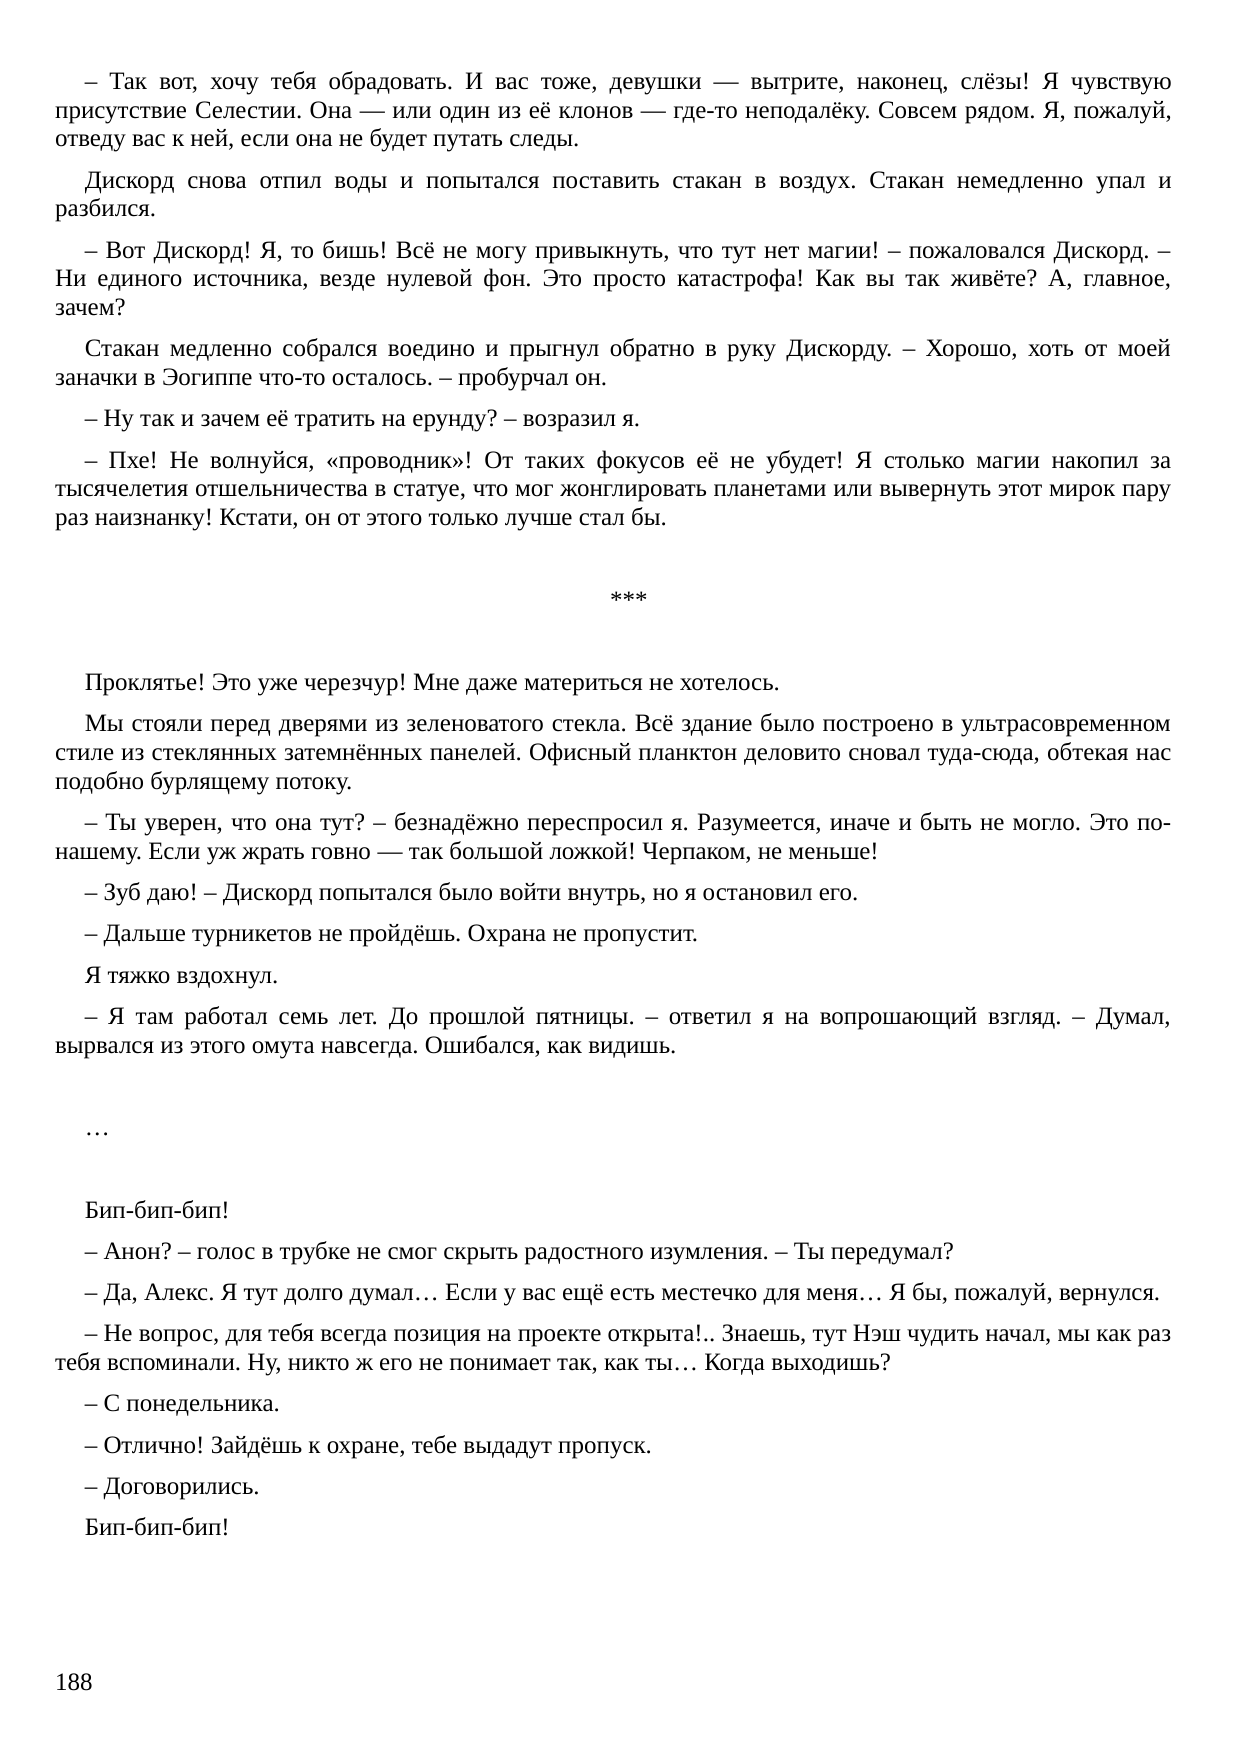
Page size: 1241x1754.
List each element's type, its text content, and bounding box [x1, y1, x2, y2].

text – Вот Дискорд! Я, то бишь! Всё не могу привыкнуть, что тут нет магии! – пожаловался Дискорд. – Ни единого источника, везде нулевой фон. Это просто катастрофа! Как вы так живёте? А, главное, зачем? [55, 235, 1173, 321]
text Дискорд снова отпил воды и попытался поставить стакан в воздух. Стакан немедленно упал и разбился. [55, 165, 1173, 222]
text – Пхе! Не волнуйся, «проводник»! От таких фокусов её не убудет! Я столько магии накопил за тысячелетия отшельничества в статуе, что мог жонглировать планетами или вывернуть этот мирок пару раз наизнанку! Кстати, он от этого только лучше стал бы. [55, 445, 1173, 531]
text *** [55, 585, 1173, 613]
text – Отлично! Зайдёшь к охране, тебе выдадут пропуск. [55, 1430, 1173, 1458]
text – Ну так и зачем её тратить на ерунду? – возразил я. [55, 403, 1173, 432]
text … [55, 1112, 1173, 1141]
text Стакан медленно собрался воедино и прыгнул обратно в руку Дискорду. – Хорошо, хоть от моей заначки в Эогиппе что-то осталось. – пробурчал он. [55, 333, 1173, 391]
text – Ты уверен, что она тут? – безнадёжно переспросил я. Разумеется, иначе и быть не могло. Это по-нашему. Если уж жрать говно — так большой ложкой! Черпаком, не меньше! [55, 807, 1173, 865]
text – Да, Алекс. Я тут долго думал… Если у вас ещё есть местечко для меня… Я бы, пожалуй, вернулся. [55, 1277, 1173, 1306]
text – Договорились. [55, 1471, 1173, 1500]
text Мы стояли перед дверями из зеленоватого стекла. Всё здание было построено в ультрасовременном стиле из стеклянных затемнённых панелей. Офисный планктон деловито сновал туда-сюда, обтекая нас подобно бурлящему потоку. [55, 708, 1173, 795]
text – Я там работал семь лет. До прошлой пятницы. – ответил я на вопрошающий взгляд. – Думал, вырвался из этого омута навсегда. Ошибался, как видишь. [55, 1001, 1173, 1058]
text – Дальше турникетов не пройдёшь. Охрана не пропустит. [55, 918, 1173, 947]
text – Анон? – голос в трубке не смог скрыть радостного изумления. – Ты передумал? [55, 1236, 1173, 1265]
text Я тяжко вздохнул. [55, 960, 1173, 988]
text – Не вопрос, для тебя всегда позиция на проекте открыта!.. Знаешь, тут Нэш чудить начал, мы как раз тебя вспоминали. Ну, никто ж его не понимает так, как ты… Когда выходишь? [55, 1318, 1173, 1376]
text – С понедельника. [55, 1388, 1173, 1417]
text – Зуб даю! – Дискорд попытался было войти внутрь, но я остановил его. [55, 877, 1173, 906]
text Бип-бип-бип! [55, 1512, 1173, 1541]
text – Так вот, хочу тебя обрадовать. И вас тоже, девушки — вытрите, наконец, слёзы! Я чувствую присутствие Селестии. Она — или один из её клонов — где-то неподалёку. Совсем рядом. Я, пожалуй, отведу вас к ней, если она не будет путать следы. [55, 66, 1173, 152]
text Бип-бип-бип! [55, 1195, 1173, 1223]
text Проклятье! Это уже черезчур! Мне даже материться не хотелось. [55, 667, 1173, 696]
